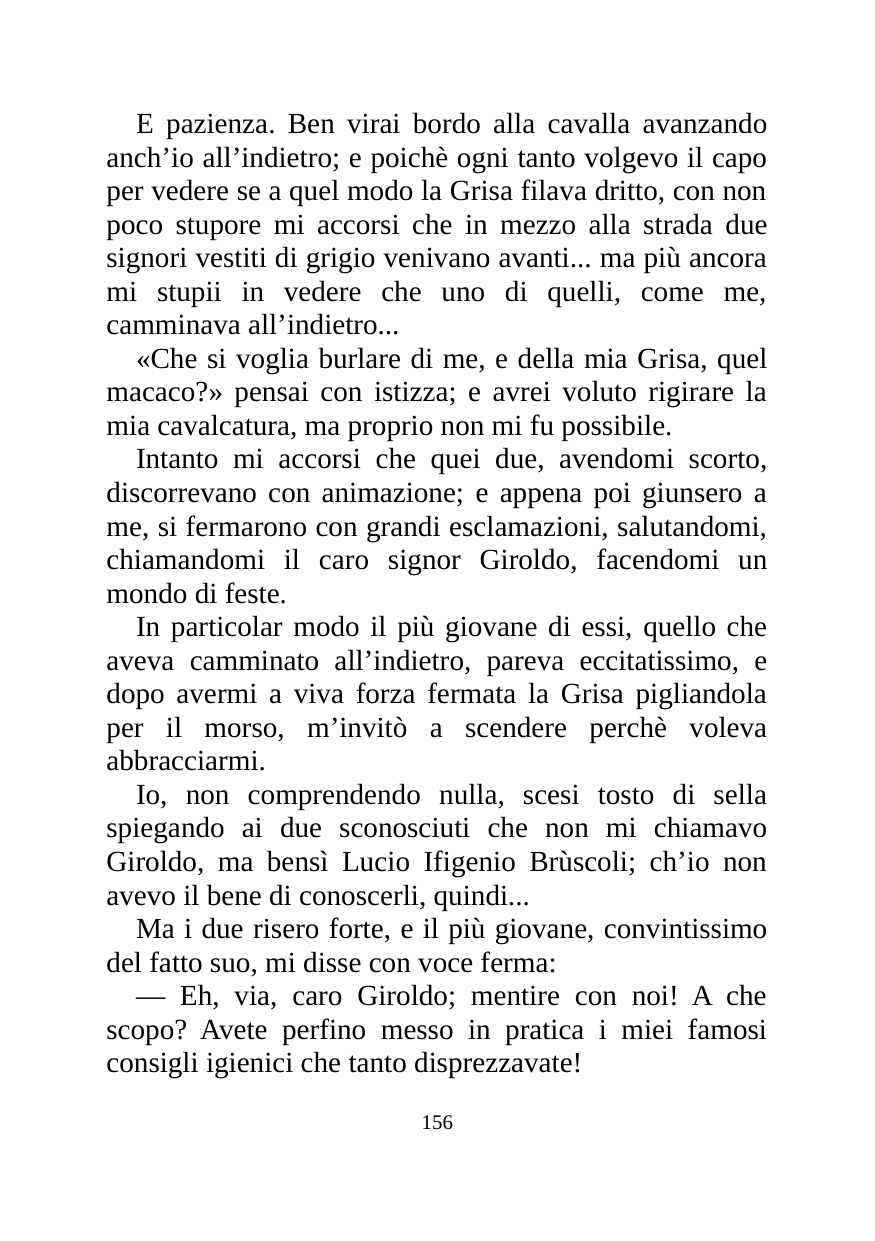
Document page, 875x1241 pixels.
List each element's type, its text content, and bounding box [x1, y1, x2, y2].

text Io, non comprendendo nulla, scesi tosto di sella spiegando ai due sconosciuti che non mi chiamavo Giroldo, ma bensì Lucio Ifigenio Brùscoli; ch’io non avevo il bene di conoscerli, quindi... [106, 777, 768, 911]
text — Eh, via, caro Giroldo; mentire con noi! A che scopo? Avete perfino messo in pratica i miei famosi consigli igienici che tanto disprezzavate! [106, 978, 768, 1079]
text Intanto mi accorsi che quei due, avendomi scorto, discorrevano con animazione; e appena poi giunsero a me, si fermarono con grandi esclamazioni, salutandomi, chiamandomi il caro signor Giroldo, facendomi un mondo di feste. [106, 442, 768, 609]
text In particolar modo il più giovane di essi, quello che aveva camminato all’indietro, pareva eccitatissimo, e dopo avermi a viva forza fermata la Grisa pigliandola per il morso, m’invitò a scendere perchè voleva abbracciarmi. [106, 609, 768, 777]
text Ma i due risero forte, e il più giovane, convintissimo del fatto suo, mi disse con voce ferma: [106, 911, 768, 978]
text «Che si voglia burlare di me, e della mia Grisa, quel macaco?» pensai con istizza; e avrei voluto rigirare la mia cavalcatura, ma proprio non mi fu possibile. [106, 341, 768, 442]
text E pazienza. Ben virai bordo alla cavalla avanzando anch’io all’indietro; e poichè ogni tanto volgevo il capo per vedere se a quel modo la Grisa filava dritto, con non poco stupore mi accorsi che in mezzo alla strada due signori vestiti di grigio venivano avanti... ma più ancora mi stupii in vedere che uno di quelli, come me, camminava all’indietro... [106, 106, 768, 341]
